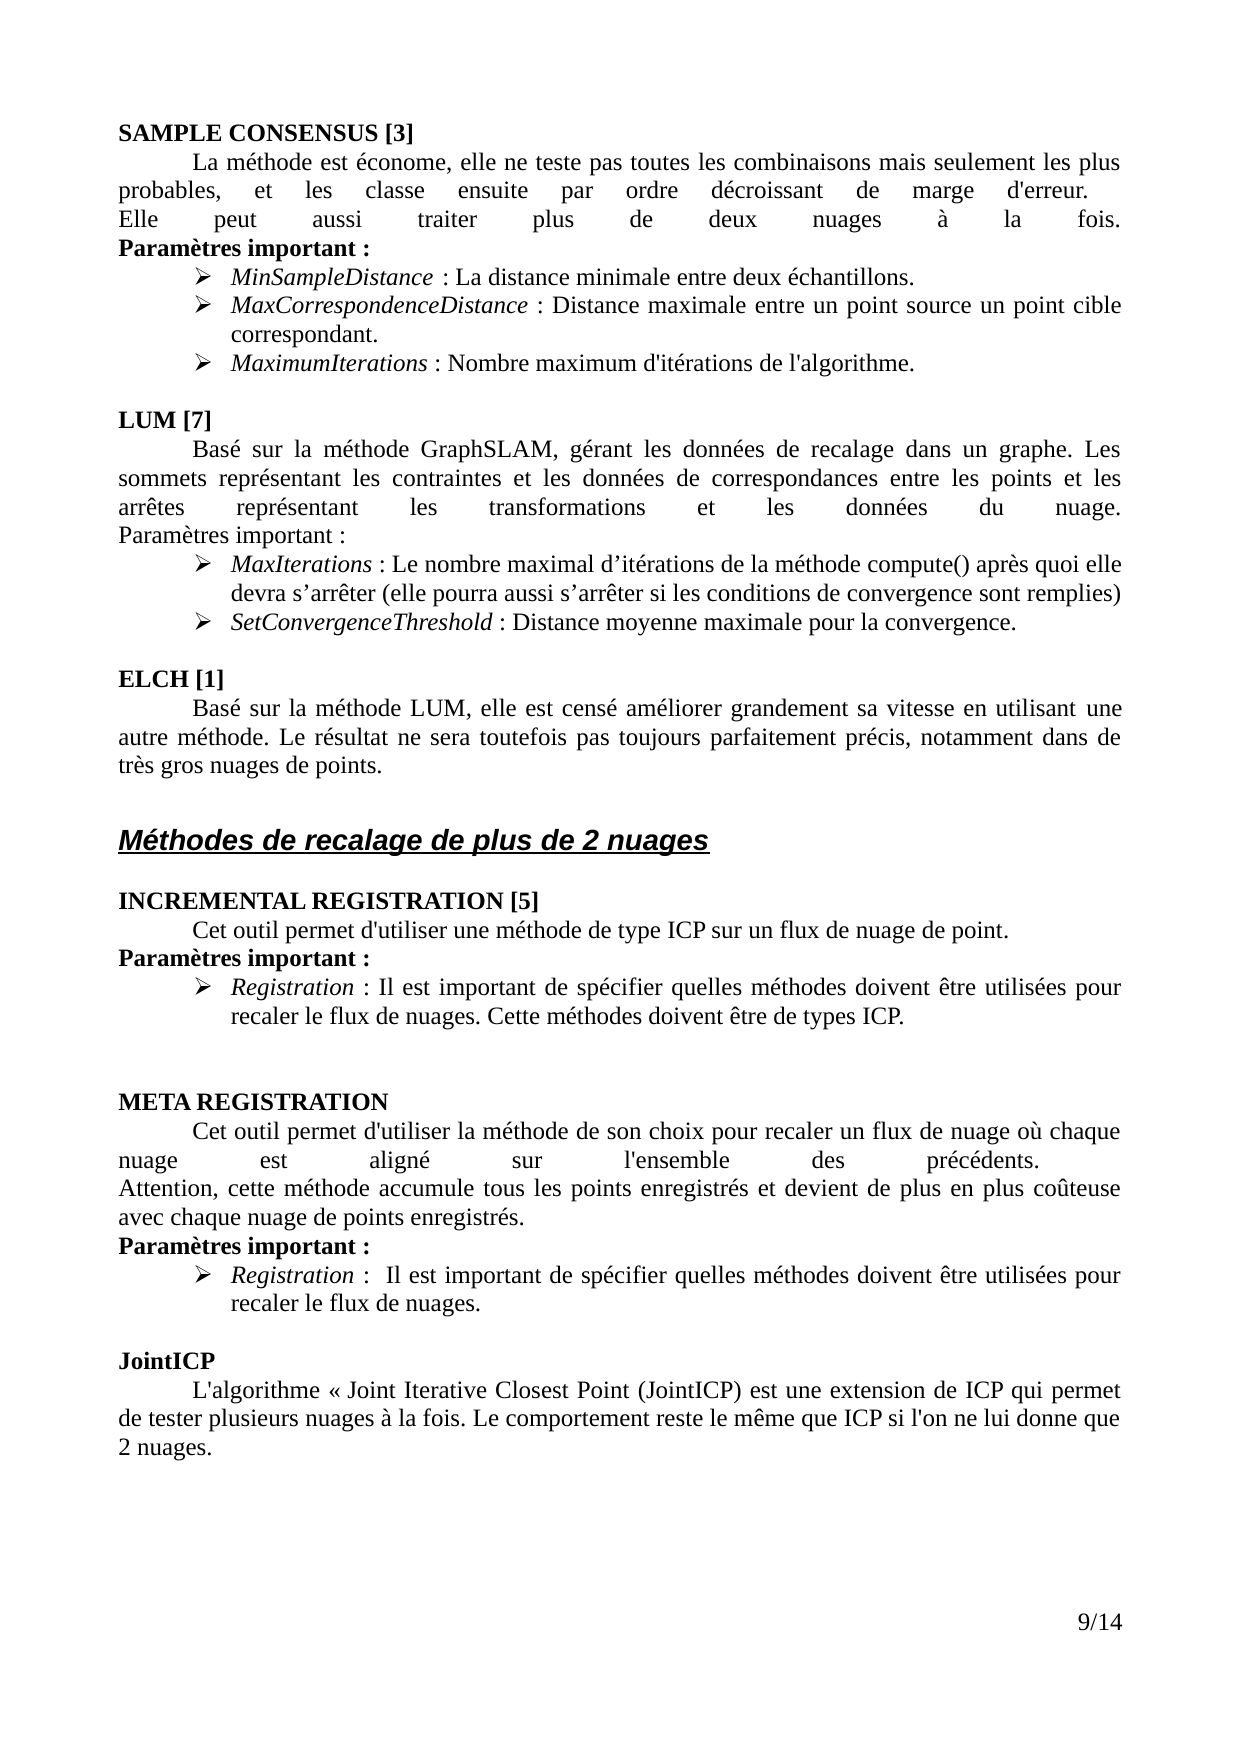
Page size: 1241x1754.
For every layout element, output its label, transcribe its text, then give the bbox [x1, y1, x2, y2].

list MinSampleDistance : La distance minimale entre deux échantillons. [193, 262, 1122, 291]
text JointICP [118, 1346, 1122, 1375]
list SetConvergenceThreshold : Distance moyenne maximale pour la convergence. [193, 607, 1122, 636]
text META REGISTRATION [118, 1087, 1122, 1116]
text La méthode est économe, elle ne teste pas toutes les combinaisons mais seulement les plus probables, et les classe ensuite par ordre décroissant de marge d'erreur. Elle peut aussi traiter plus de deux nuages à la fois. Paramètres important : [118, 147, 1122, 262]
text Paramètres important : [118, 1231, 1122, 1260]
list Registration : Il est important de spécifier quelles méthodes doivent être utilisées pour recaler le flux de nuages. Cette méthodes doivent être de types ICP. [193, 972, 1122, 1030]
text Paramètres important : [118, 943, 1122, 972]
text ELCH [1] [118, 664, 1122, 693]
text SAMPLE CONSENSUS [3] [118, 118, 1122, 147]
text Cet outil permet d'utiliser la méthode de son choix pour recaler un flux de nuage où chaque nuage est aligné sur l'ensemble des précédents. Attention, cette méthode accumule tous les points enregistrés et devient de plus en plus coûteuse avec chaque nuage de points enregistrés. [118, 1116, 1122, 1231]
subtitle Méthodes de recalage de plus de 2 nuages [118, 823, 1122, 856]
list MaxCorrespondenceDistance : Distance maximale entre un point source un point cible correspondant. [193, 291, 1122, 348]
list MaximumIterations : Nombre maximum d'itérations de l'algorithme. [193, 348, 1122, 377]
text Basé sur la méthode GraphSLAM, gérant les données de recalage dans un graphe. Les sommets représentant les contraintes et les données de correspondances entre les points et les arrêtes représentant les transformations et les données du nuage. Paramètres important : [118, 434, 1122, 549]
text L'algorithme « Joint Iterative Closest Point (JointICP) est une extension de ICP qui permet de tester plusieurs nuages à la fois. Le comportement reste le même que ICP si l'on ne lui donne que 2 nuages. [118, 1375, 1122, 1461]
list MaxIterations : Le nombre maximal d’itérations de la méthode compute() après quoi elle devra s’arrêter (elle pourra aussi s’arrêter si les conditions de convergence sont remplies) [193, 549, 1122, 607]
text LUM [7] [118, 406, 1122, 434]
text INCREMENTAL REGISTRATION [5] [118, 886, 1122, 915]
text Basé sur la méthode LUM, elle est censé améliorer grandement sa vitesse en utilisant une autre méthode. Le résultat ne sera toutefois pas toujours parfaitement précis, notamment dans de très gros nuages de points. [118, 693, 1122, 779]
list Registration : Il est important de spécifier quelles méthodes doivent être utilisées pour recaler le flux de nuages. [193, 1260, 1122, 1317]
text Cet outil permet d'utiliser une méthode de type ICP sur un flux de nuage de point. [118, 915, 1122, 943]
